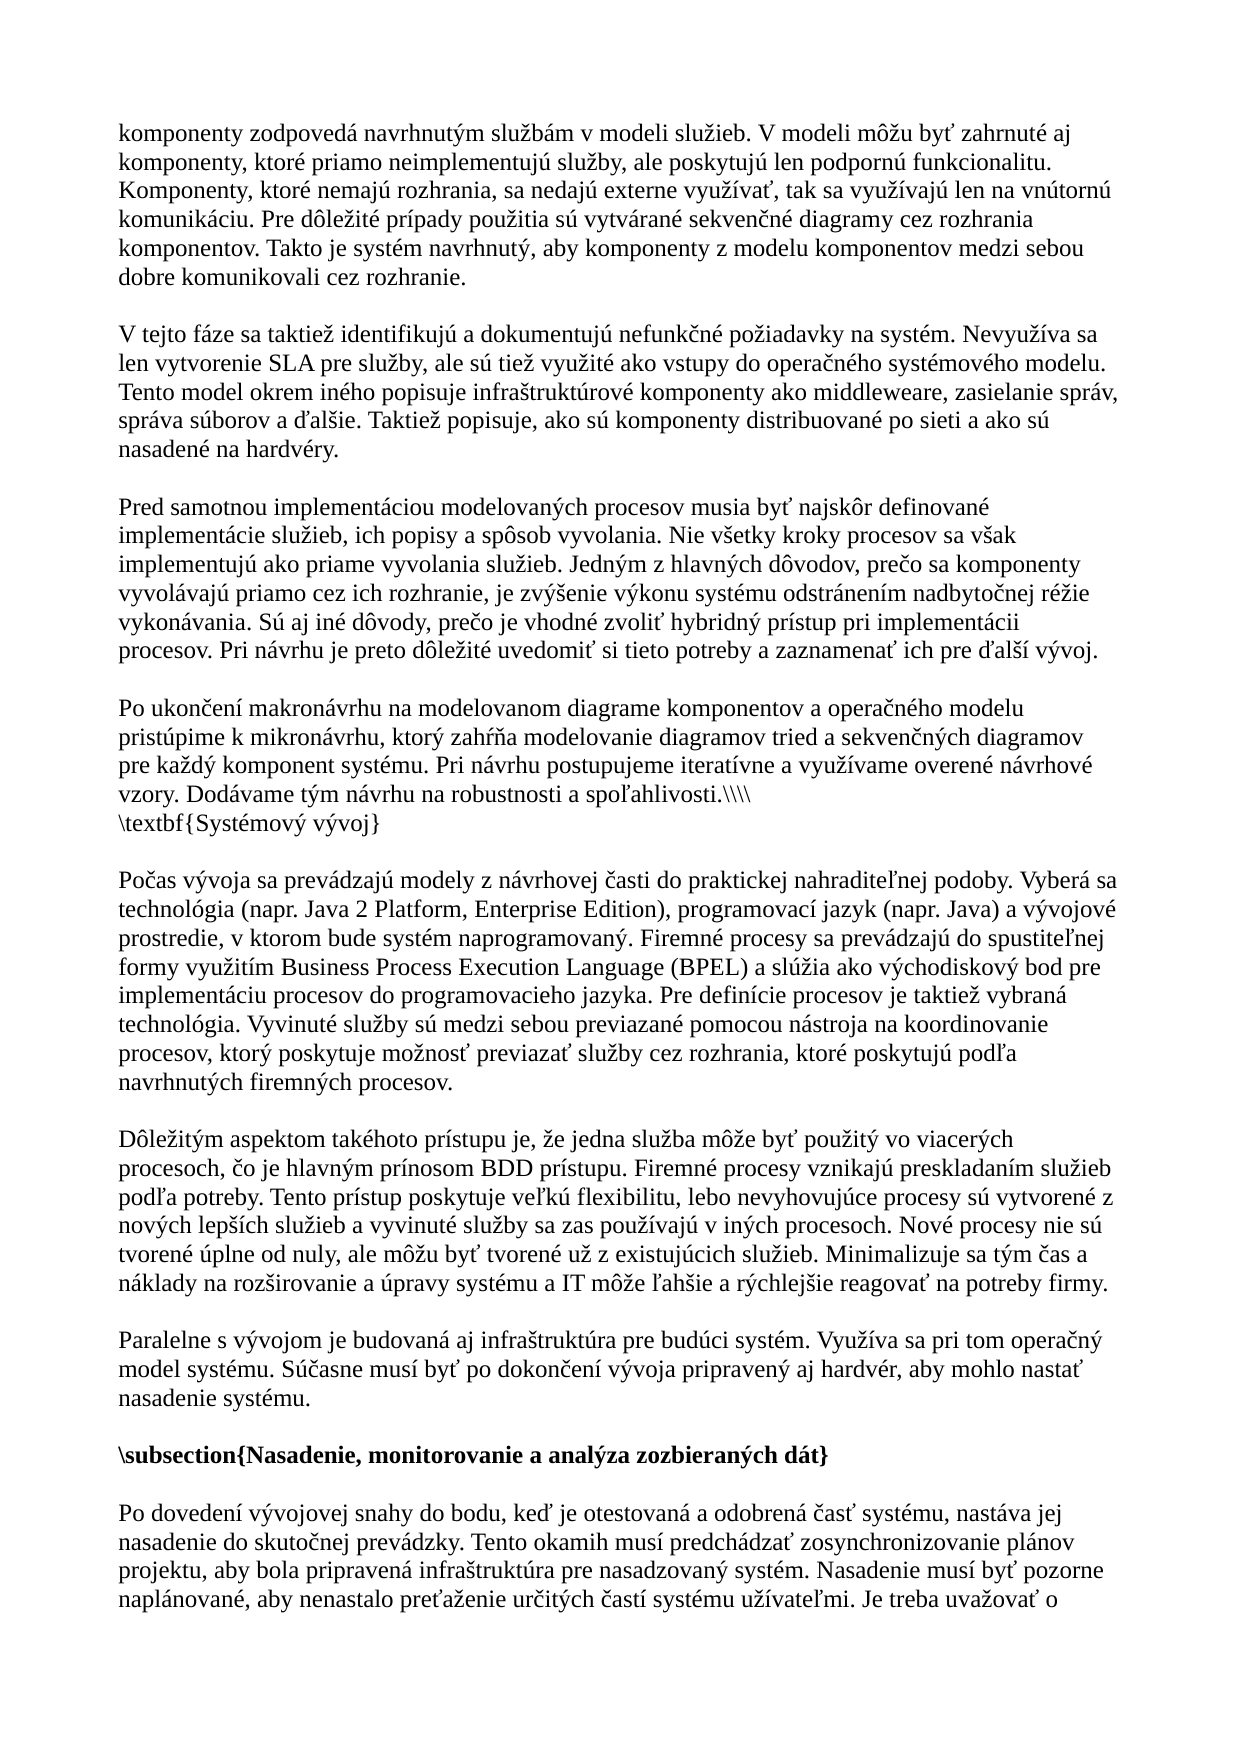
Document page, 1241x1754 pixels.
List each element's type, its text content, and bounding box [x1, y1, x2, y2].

text Pred samotnou implementáciou modelovaných procesov musia byť najskôr definované implementácie služieb, ich popisy a spôsob vyvolania. Nie všetky kroky procesov sa však implementujú ako priame vyvolania služieb. Jedným z hlavných dôvodov, prečo sa komponenty vyvolávajú priamo cez ich rozhranie, je zvýšenie výkonu systému odstránením nadbytočnej réžie vykonávania. Sú aj iné dôvody, prečo je vhodné zvoliť hybridný prístup pri implementácii procesov. Pri návrhu je preto dôležité uvedomiť si tieto potreby a zaznamenať ich pre ďalší vývoj. [118, 492, 1119, 664]
text Dôležitým aspektom takéhoto prístupu je, že jedna služba môže byť použitý vo viacerých procesoch, čo je hlavným prínosom BDD prístupu. Firemné procesy vznikajú preskladaním služieb podľa potreby. Tento prístup poskytuje veľkú flexibilitu, lebo nevyhovujúce procesy sú vytvorené z nových lepších služieb a vyvinuté služby sa zas používajú v iných procesoch. Nové procesy nie sú tvorené úplne od nuly, ale môžu byť tvorené už z existujúcich služieb. Minimalizuje sa tým čas a náklady na rozširovanie a úpravy systému a IT môže ľahšie a rýchlejšie reagovať na potreby firmy. [118, 1124, 1119, 1297]
text komponenty zodpovedá navrhnutým službám v modeli služieb. V modeli môžu byť zahrnuté aj komponenty, ktoré priamo neimplementujú služby, ale poskytujú len podpornú funkcionalitu. Komponenty, ktoré nemajú rozhrania, sa nedajú externe využívať, tak sa využívajú len na vnútornú komunikáciu. Pre dôležité prípady použitia sú vytvárané sekvenčné diagramy cez rozhrania komponentov. Takto je systém navrhnutý, aby komponenty z modelu komponentov medzi sebou dobre komunikovali cez rozhranie. [118, 118, 1119, 291]
text V tejto fáze sa taktiež identifikujú a dokumentujú nefunkčné požiadavky na systém. Nevyužíva sa len vytvorenie SLA pre služby, ale sú tiež využité ako vstupy do operačného systémového modelu. Tento model okrem iného popisuje infraštruktúrové komponenty ako middleweare, zasielanie správ, správa súborov a ďalšie. Taktiež popisuje, ako sú komponenty distribuované po sieti a ako sú nasadené na hardvéry. [118, 319, 1119, 463]
text Po ukončení makronávrhu na modelovanom diagrame komponentov a operačného modelu pristúpime k mikronávrhu, ktorý zahŕňa modelovanie diagramov tried a sekvenčných diagramov pre každý komponent systému. Pri návrhu postupujeme iteratívne a využívame overené návrhové vzory. Dodávame tým návrhu na robustnosti a spoľahlivosti.\\\\ [118, 693, 1119, 808]
text Počas vývoja sa prevádzajú modely z návrhovej časti do praktickej nahraditeľnej podoby. Vyberá sa technológia (napr. Java 2 Platform, Enterprise Edition), programovací jazyk (napr. Java) a vývojové prostredie, v ktorom bude systém naprogramovaný. Firemné procesy sa prevádzajú do spustiteľnej formy využitím Business Process Execution Language (BPEL) a slúžia ako východiskový bod pre implementáciu procesov do programovacieho jazyka. Pre definície procesov je taktiež vybraná technológia. Vyvinuté služby sú medzi sebou previazané pomocou nástroja na koordinovanie procesov, ktorý poskytuje možnosť previazať služby cez rozhrania, ktoré poskytujú podľa navrhnutých firemných procesov. [118, 866, 1119, 1096]
text Po dovedení vývojovej snahy do bodu, keď je otestovaná a odobrená časť systému, nastáva jej nasadenie do skutočnej prevádzky. Tento okamih musí predchádzať zosynchronizovanie plánov projektu, aby bola pripravená infraštruktúra pre nasadzovaný systém. Nasadenie musí byť pozorne naplánované, aby nenastalo preťaženie určitých častí systému užívateľmi. Je treba uvažovať o [118, 1498, 1119, 1613]
text \textbf{Systémový vývoj} [118, 808, 1119, 837]
text Paralelne s vývojom je budovaná aj infraštruktúra pre budúci systém. Využíva sa pri tom operačný model systému. Súčasne musí byť po dokončení vývoja pripravený aj hardvér, aby mohlo nastať nasadenie systému. [118, 1326, 1119, 1412]
text \subsection{Nasadenie, monitorovanie a analýza zozbieraných dát} [118, 1441, 1119, 1469]
